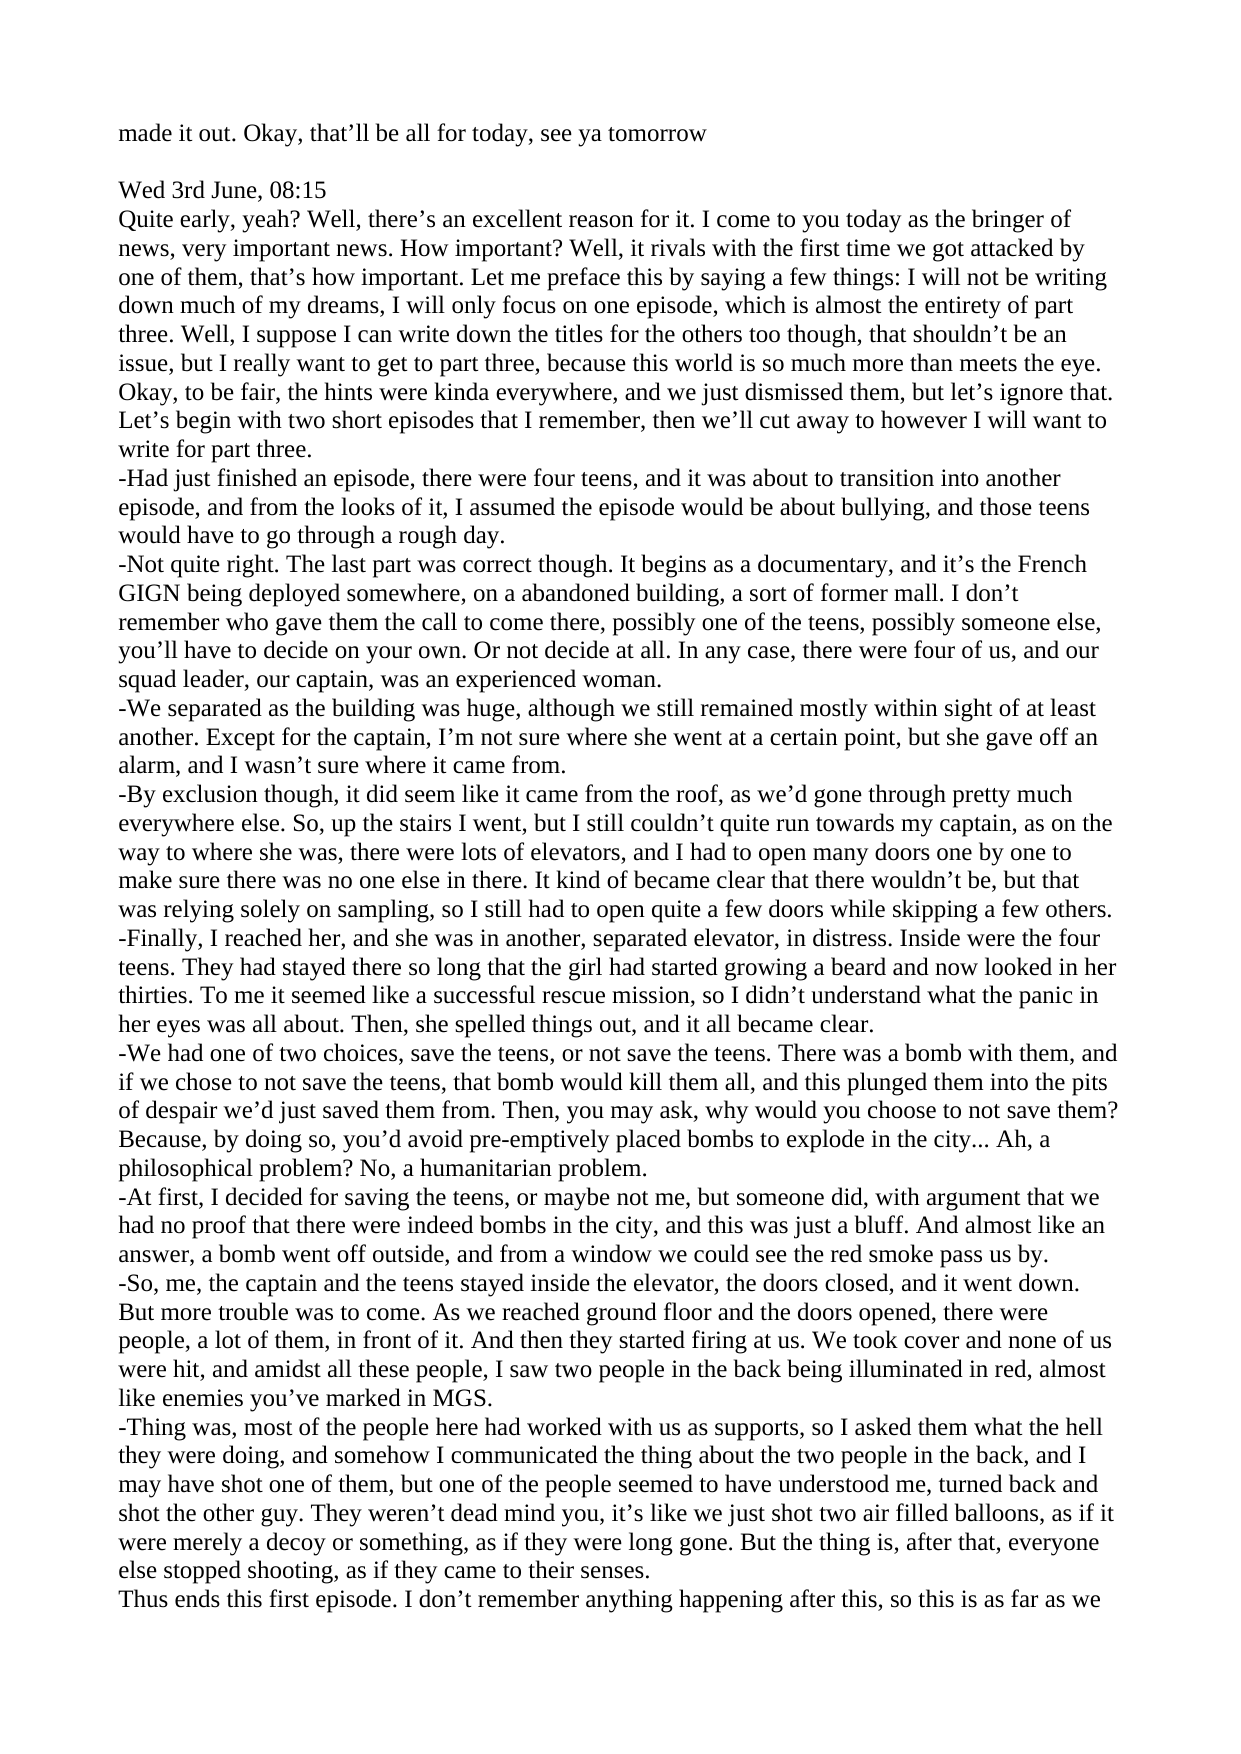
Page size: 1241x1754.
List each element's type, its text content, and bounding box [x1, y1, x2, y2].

text Thus ends this first episode. I don’t remember anything happening after this, so this is as far as we [118, 1584, 1122, 1613]
text -Finally, I reached her, and she was in another, separated elevator, in distress. Inside were the four teens. They had stayed there so long that the girl had started growing a beard and now looked in her thirties. To me it seemed like a successful rescue mission, so I didn’t understand what the panic in her eyes was all about. Then, she spelled things out, and it all became clear. [118, 923, 1122, 1038]
text -Had just finished an episode, there were four teens, and it was about to transition into another episode, and from the looks of it, I assumed the episode would be about bullying, and those teens would have to go through a rough day. [118, 463, 1122, 549]
text -Not quite right. The last part was correct though. It begins as a documentary, and it’s the French GIGN being deployed somewhere, on a abandoned building, a sort of former mall. I don’t remember who gave them the call to come there, possibly one of the teens, possibly someone else, you’ll have to decide on your own. Or not decide at all. In any case, there were four of us, and our squad leader, our captain, was an experienced woman. [118, 549, 1122, 693]
text -At first, I decided for saving the teens, or maybe not me, but someone did, with argument that we had no proof that there were indeed bombs in the city, and this was just a bluff. And almost like an answer, a bomb went off outside, and from a window we could see the red smoke pass us by. [118, 1182, 1122, 1268]
text -By exclusion though, it did seem like it came from the roof, as we’d gone through pretty much everywhere else. So, up the stairs I went, but I still couldn’t quite run towards my captain, as on the way to where she was, there were lots of elevators, and I had to open many doors one by one to make sure there was no one else in there. It kind of became clear that there wouldn’t be, but that was relying solely on sampling, so I still had to open quite a few doors while skipping a few others. [118, 779, 1122, 923]
text -We had one of two choices, save the teens, or not save the teens. There was a bomb with them, and if we chose to not save the teens, that bomb would kill them all, and this plunged them into the pits of despair we’d just saved them from. Then, you may ask, why would you choose to not save them? Because, by doing so, you’d avoid pre-emptively placed bombs to explode in the city... Ah, a philosophical problem? No, a humanitarian problem. [118, 1038, 1122, 1182]
text -We separated as the building was huge, although we still remained mostly within sight of at least another. Except for the captain, I’m not sure where she went at a certain point, but she gave off an alarm, and I wasn’t sure where it came from. [118, 693, 1122, 779]
text Quite early, yeah? Well, there’s an excellent reason for it. I come to you today as the bringer of news, very important news. How important? Well, it rivals with the first time we got attacked by one of them, that’s how important. Let me preface this by saying a few things: I will not be writing down much of my dreams, I will only focus on one episode, which is almost the entirety of part three. Well, I suppose I can write down the titles for the others too though, that shouldn’t be an issue, but I really want to get to part three, because this world is so much more than meets the eye. Okay, to be fair, the hints were kinda everywhere, and we just dismissed them, but let’s ignore that. Let’s begin with two short episodes that I remember, then we’ll cut away to however I will want to write for part three. [118, 204, 1122, 463]
text -So, me, the captain and the teens stayed inside the elevator, the doors closed, and it went down. But more trouble was to come. As we reached ground floor and the doors opened, there were people, a lot of them, in front of it. And then they started firing at us. We took cover and none of us were hit, and amidst all these people, I saw two people in the back being illuminated in red, almost like enemies you’ve marked in MGS. [118, 1268, 1122, 1412]
text Wed 3rd June, 08:15 [118, 176, 1122, 204]
text -Thing was, most of the people here had worked with us as supports, so I asked them what the hell they were doing, and somehow I communicated the thing about the two people in the back, and I may have shot one of them, but one of the people seemed to have understood me, turned back and shot the other guy. They weren’t dead mind you, it’s like we just shot two air filled balloons, as if it were merely a decoy or something, as if they were long gone. But the thing is, after that, everyone else stopped shooting, as if they came to their senses. [118, 1412, 1122, 1584]
text made it out. Okay, that’ll be all for today, see ya tomorrow [118, 118, 1122, 147]
